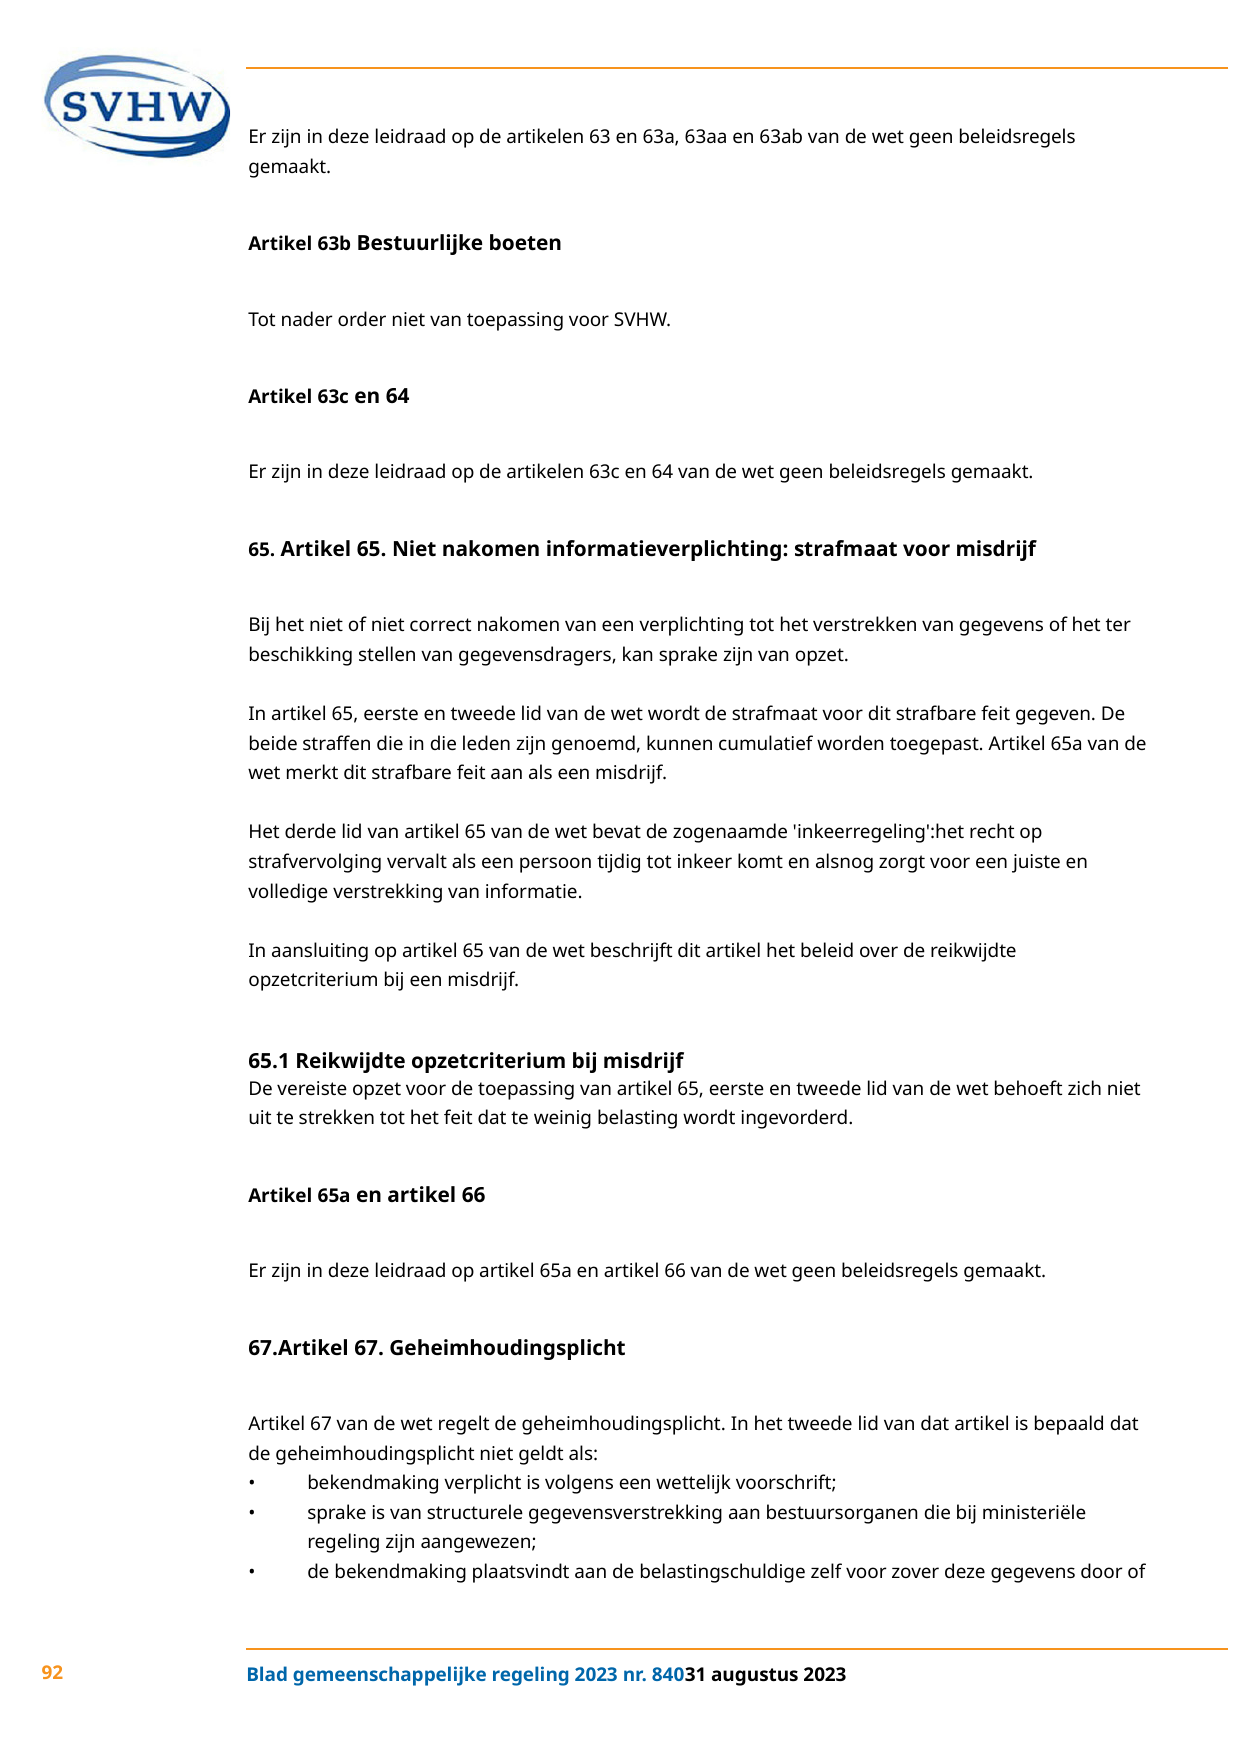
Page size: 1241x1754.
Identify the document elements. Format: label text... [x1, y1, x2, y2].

text Bij het niet of niet correct nakomen van een verplichting tot het verstrekken van gegevens of het ter beschikking stellen van gegevensdragers, kan sprake zijn van opzet. [248, 612, 1152, 667]
text In aansluiting op artikel 65 van de wet beschrijft dit artikel het beleid over de reikwijdte opzetcriterium bij een misdrijf. [248, 937, 1152, 992]
text 65. Artikel 65. Niet nakomen informatieverplichting: strafmaat voor misdrijf [248, 534, 1152, 562]
text Artikel 63b Bestuurlijke boeten [248, 228, 1152, 256]
text 67.Artikel 67. Geheimhoudingsplicht [248, 1333, 1152, 1361]
text Artikel 67 van de wet regelt de geheimhoudingsplicht. In het tweede lid van dat artikel is bepaald dat de geheimhoudingsplicht niet geldt als: [248, 1410, 1152, 1466]
picture [41, 47, 231, 172]
text Het derde lid van artikel 65 van de wet bevat de zogenaamde 'inkeerregeling':het recht op strafvervolging vervalt als een persoon tijdig tot inkeer komt en alsnog zorgt voor een juiste en volledige verstrekking van informatie. [248, 819, 1152, 903]
text Artikel 65a en artikel 66 [248, 1180, 1152, 1208]
list bekendmaking verplicht is volgens een wettelijk voorschrift; [248, 1469, 1152, 1495]
text De vereiste opzet voor de toepassing van artikel 65, eerste en tweede lid van de wet behoeft zich niet uit te strekken tot het feit dat te weinig belasting wordt ingevorderd. [248, 1075, 1152, 1130]
list de bekendmaking plaatsvindt aan de belastingschuldige zelf voor zover deze gegevens door of [248, 1558, 1152, 1584]
text Er zijn in deze leidraad op de artikelen 63c en 64 van de wet geen beleidsregels gemaakt. [248, 459, 1152, 484]
text Artikel 63c en 64 [248, 381, 1152, 409]
text Tot nader order niet van toepassing voor SVHW. [248, 306, 1152, 331]
text 65.1 Reikwijdte opzetcriterium bij misdrijf [248, 1047, 1152, 1075]
text Er zijn in deze leidraad op artikel 65a en artikel 66 van de wet geen beleidsregels gemaakt. [248, 1257, 1152, 1283]
text Er zijn in deze leidraad op de artikelen 63 en 63a, 63aa en 63ab van de wet geen beleidsregels gemaakt. [248, 123, 1152, 178]
text In artikel 65, eerste en tweede lid van de wet wordt de strafmaat voor dit strafbare feit gegeven. De beide straffen die in die leden zijn genoemd, kunnen cumulatief worden toegepast. Artikel 65a van de wet merkt dit strafbare feit aan als een misdrijf. [248, 700, 1152, 785]
list sprake is van structurele gegevensverstrekking aan bestuursorganen die bij ministeriële regeling zijn aangewezen; [248, 1499, 1152, 1554]
